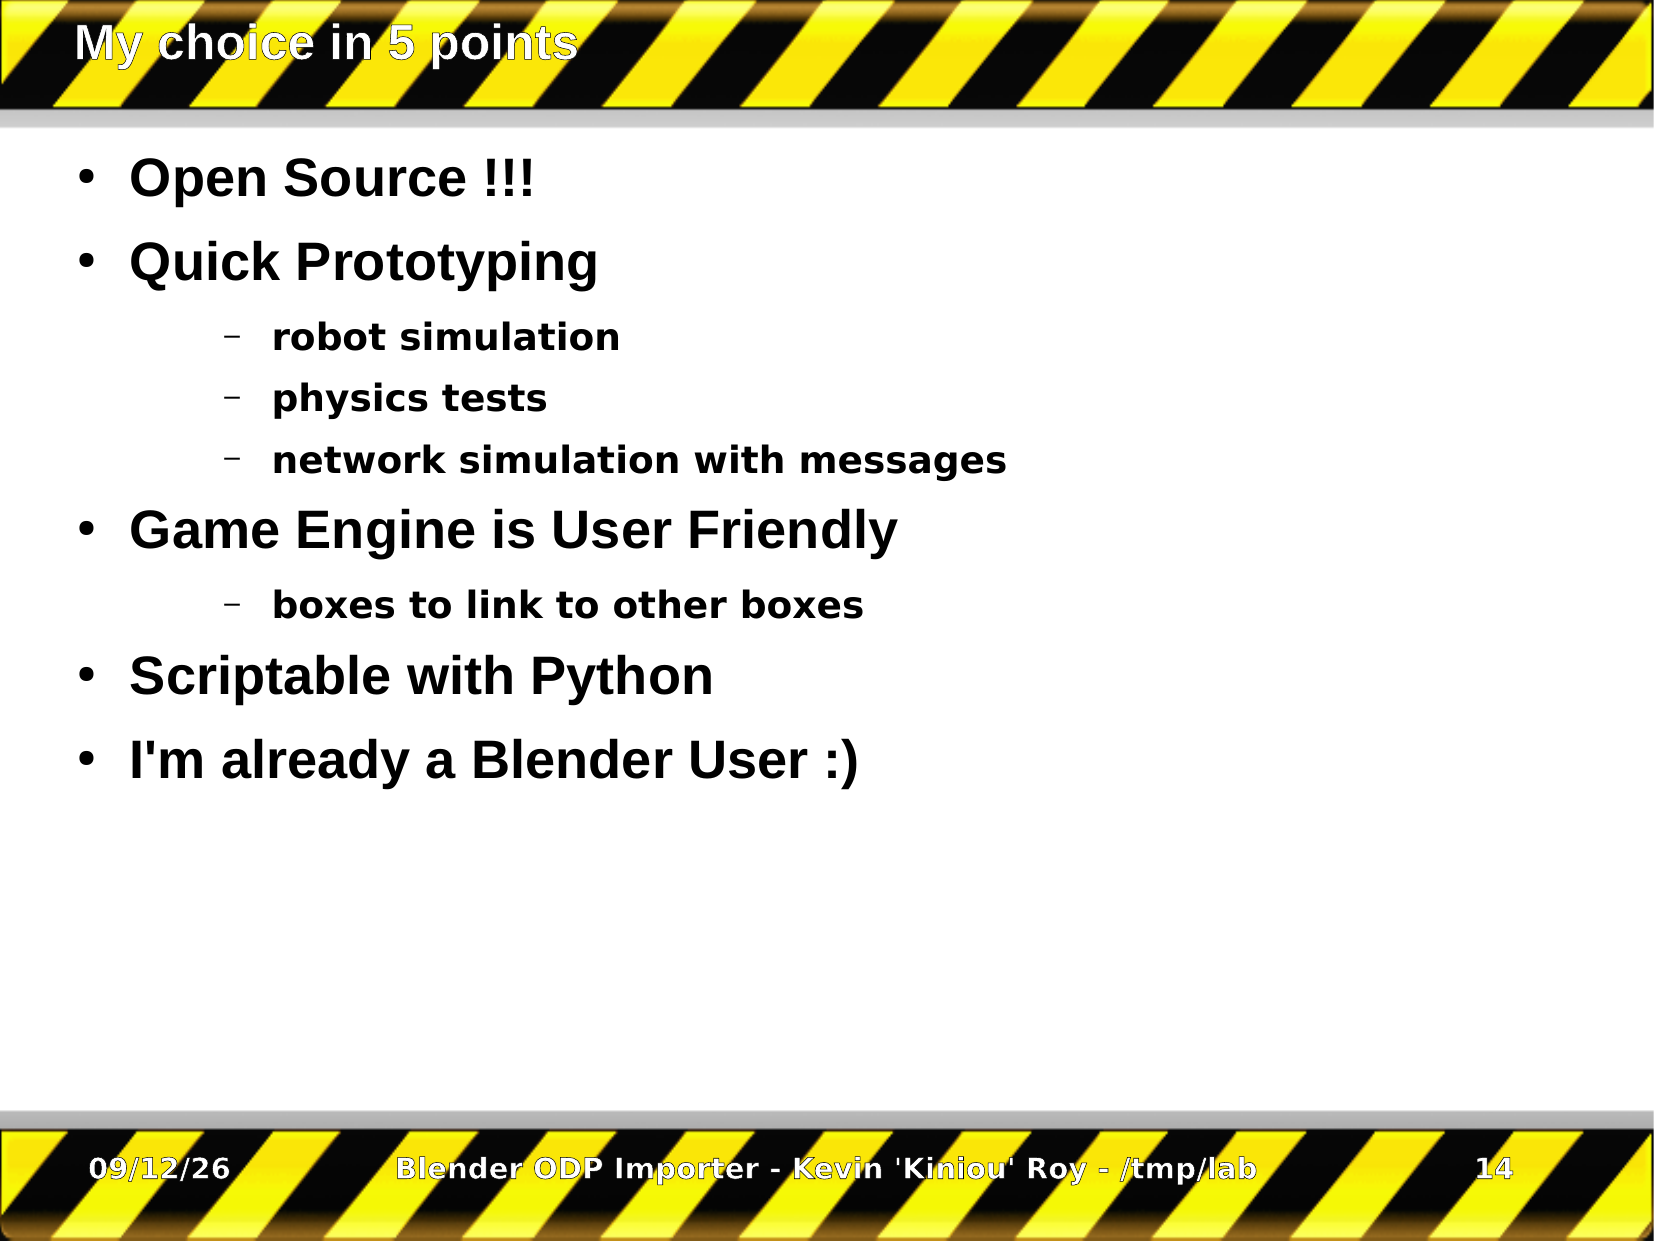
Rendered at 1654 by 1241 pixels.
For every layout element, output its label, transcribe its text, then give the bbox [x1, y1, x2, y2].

list Open Source !!! Quick Prototyping robot simulation physics tests network simulation with messages Game Engine is User Friendly boxes to link to other boxes Scriptable with Python I'm already a Blender User :) [59, 147, 1595, 1100]
picture [0, 0, 1654, 1241]
title My choice in 5 points [73, 14, 1580, 102]
